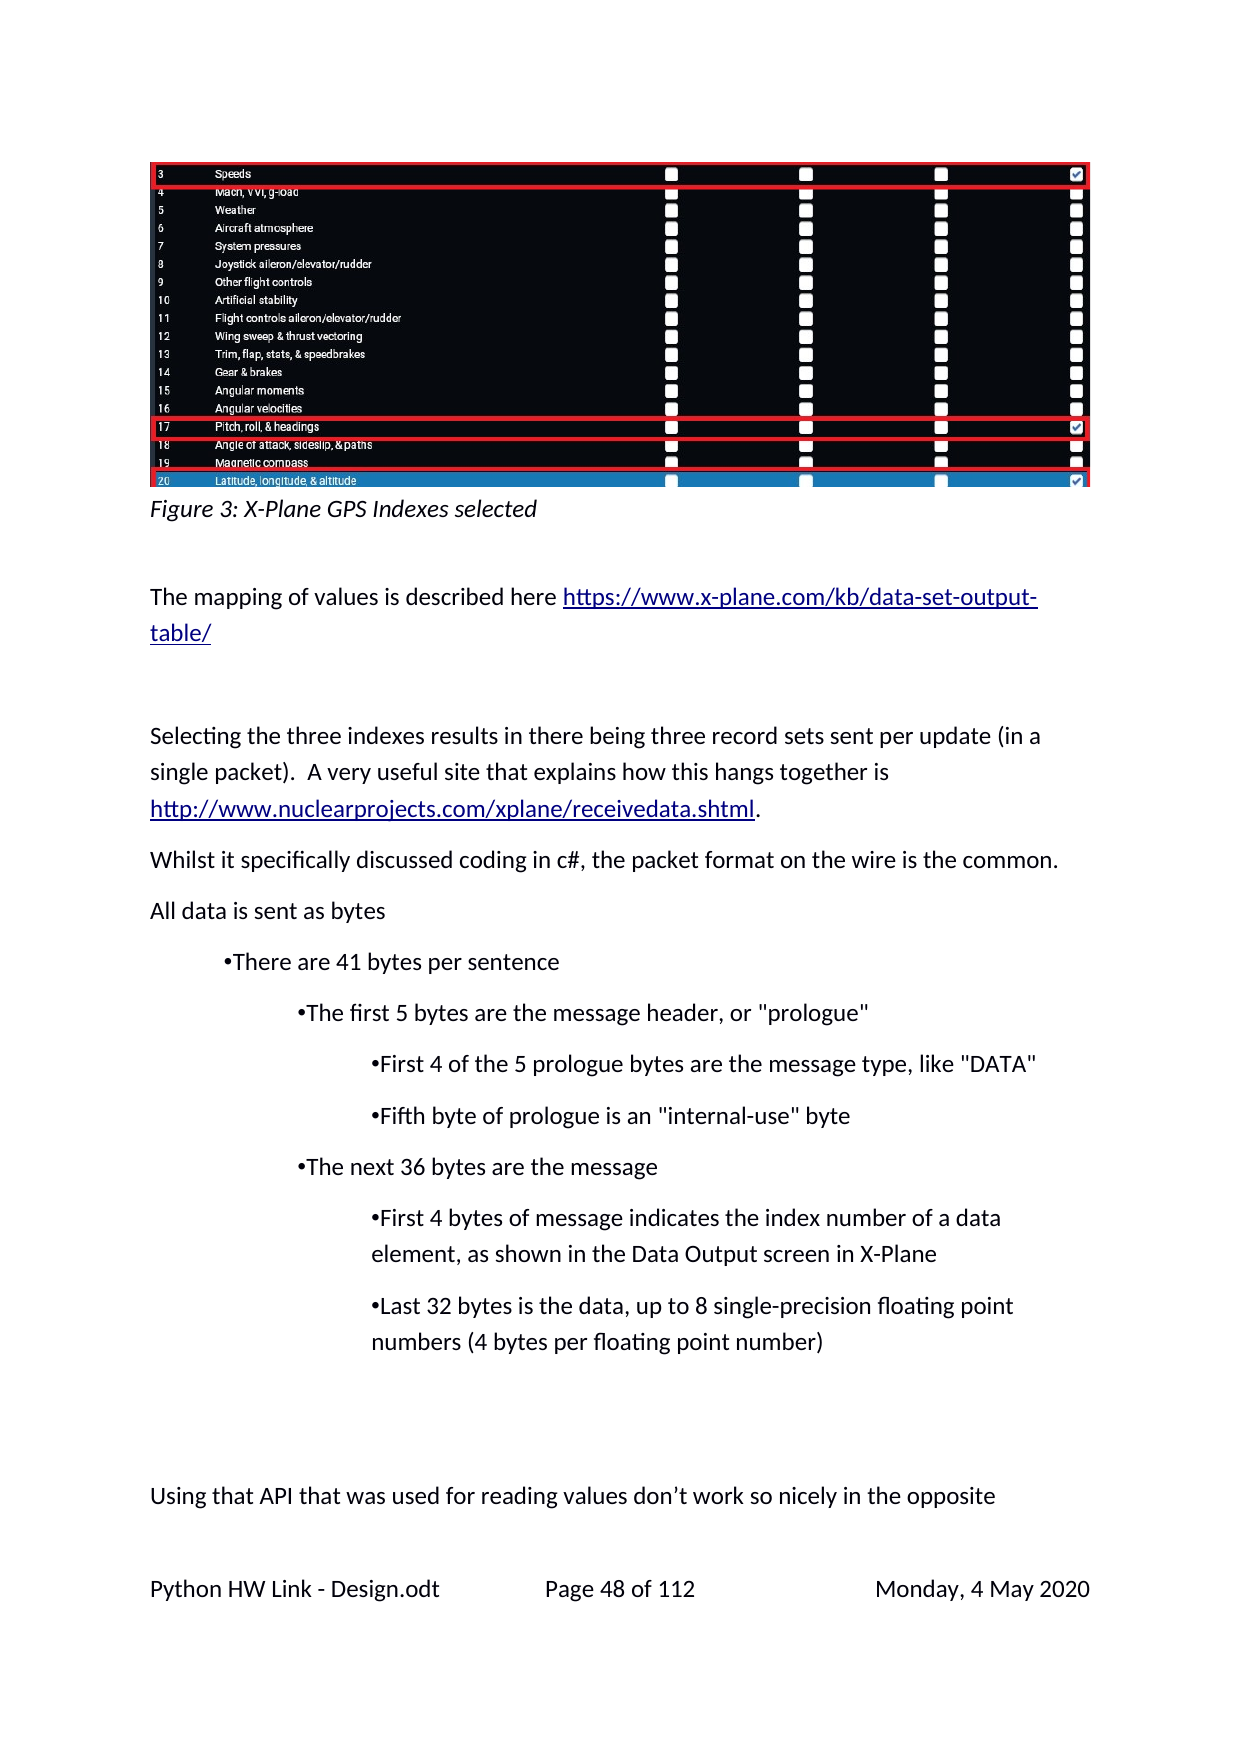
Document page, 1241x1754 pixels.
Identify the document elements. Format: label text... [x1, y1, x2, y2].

list Fifth byte of prologue is an "internal-use" byte [150, 1100, 1090, 1130]
list There are 41 bytes per sentence [150, 946, 1090, 977]
list First 4 bytes of message indicates the index number of a data element, as shown in the Data Output screen in X-Plane [150, 1202, 1090, 1269]
list The first 5 bytes are the message header, or "prologue" [150, 997, 1090, 1028]
text All data is sent as bytes [150, 895, 1090, 926]
list The next 36 bytes are the message [150, 1151, 1090, 1181]
text Using that API that was used for reading values don’t work so nicely in the opposite [150, 1480, 1090, 1510]
text Figure 3: X-Plane GPS Indexes selected [150, 487, 1090, 524]
list Last 32 bytes is the data, up to 8 single-precision floating point numbers (4 bytes per floating point number) [150, 1290, 1090, 1357]
list First 4 of the 5 prologue bytes are the message type, like "DATA" [150, 1049, 1090, 1079]
picture [150, 162, 1091, 487]
text Selecting the three indexes results in there being three record sets sent per update (in a single packet). A very useful site that explains how this hangs together is http://www.nuclearprojects.com/xplane/receivedata.shtml. [150, 720, 1090, 823]
text Whilst it specifically discussed coding in c#, the packet format on the wire is the common. [150, 844, 1090, 874]
text The mapping of values is described here https://www.x-plane.com/kb/data-set-output-table/ [150, 581, 1090, 648]
